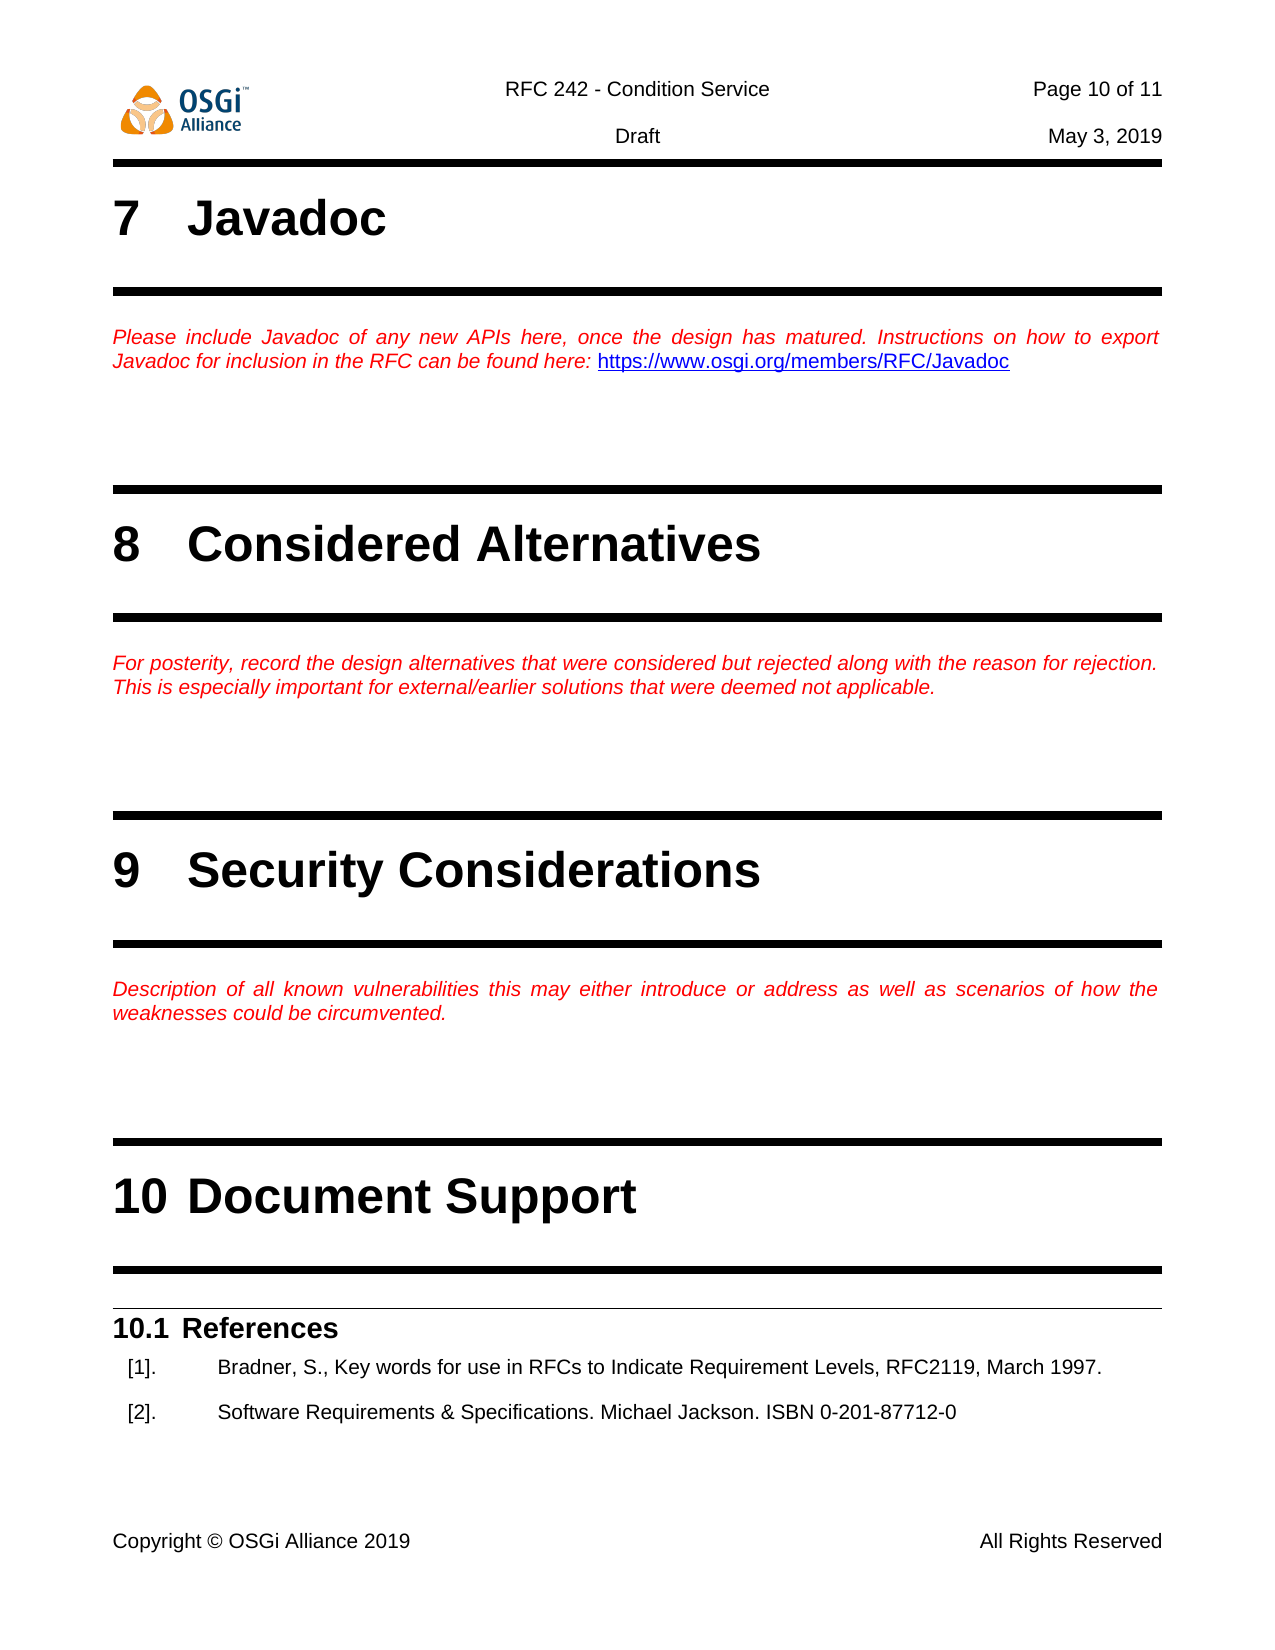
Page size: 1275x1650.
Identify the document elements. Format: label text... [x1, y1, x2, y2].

list Bradner, S., Key words for use in RFCs to Indicate Requirement Levels, RFC2119, March 1997. [127, 1355, 1162, 1379]
picture [113, 78, 257, 142]
subtitle Javadoc [112, 160, 1162, 296]
subtitle Document Support [112, 1139, 1162, 1274]
list Software Requirements & Specifications. Michael Jackson. ISBN 0-201-87712-0 [127, 1399, 1162, 1423]
text For posterity, record the design alternatives that were considered but rejected along with the reason for rejection. This is especially important for external/earlier solutions that were deemed not applicable. [112, 651, 1162, 699]
subtitle Considered Alternatives [112, 486, 1162, 622]
subtitle Security Considerations [112, 812, 1162, 948]
text Please include Javadoc of any new APIs here, once the design has matured. Instructions on how to export Javadoc for inclusion in the RFC can be found here: https://www.osgi.org/members/RFC/Javadoc [112, 325, 1162, 373]
text Description of all known vulnerabilities this may either introduce or address as well as scenarios of how the weaknesses could be circumvented. [112, 977, 1162, 1025]
subtitle References [112, 1309, 1162, 1344]
